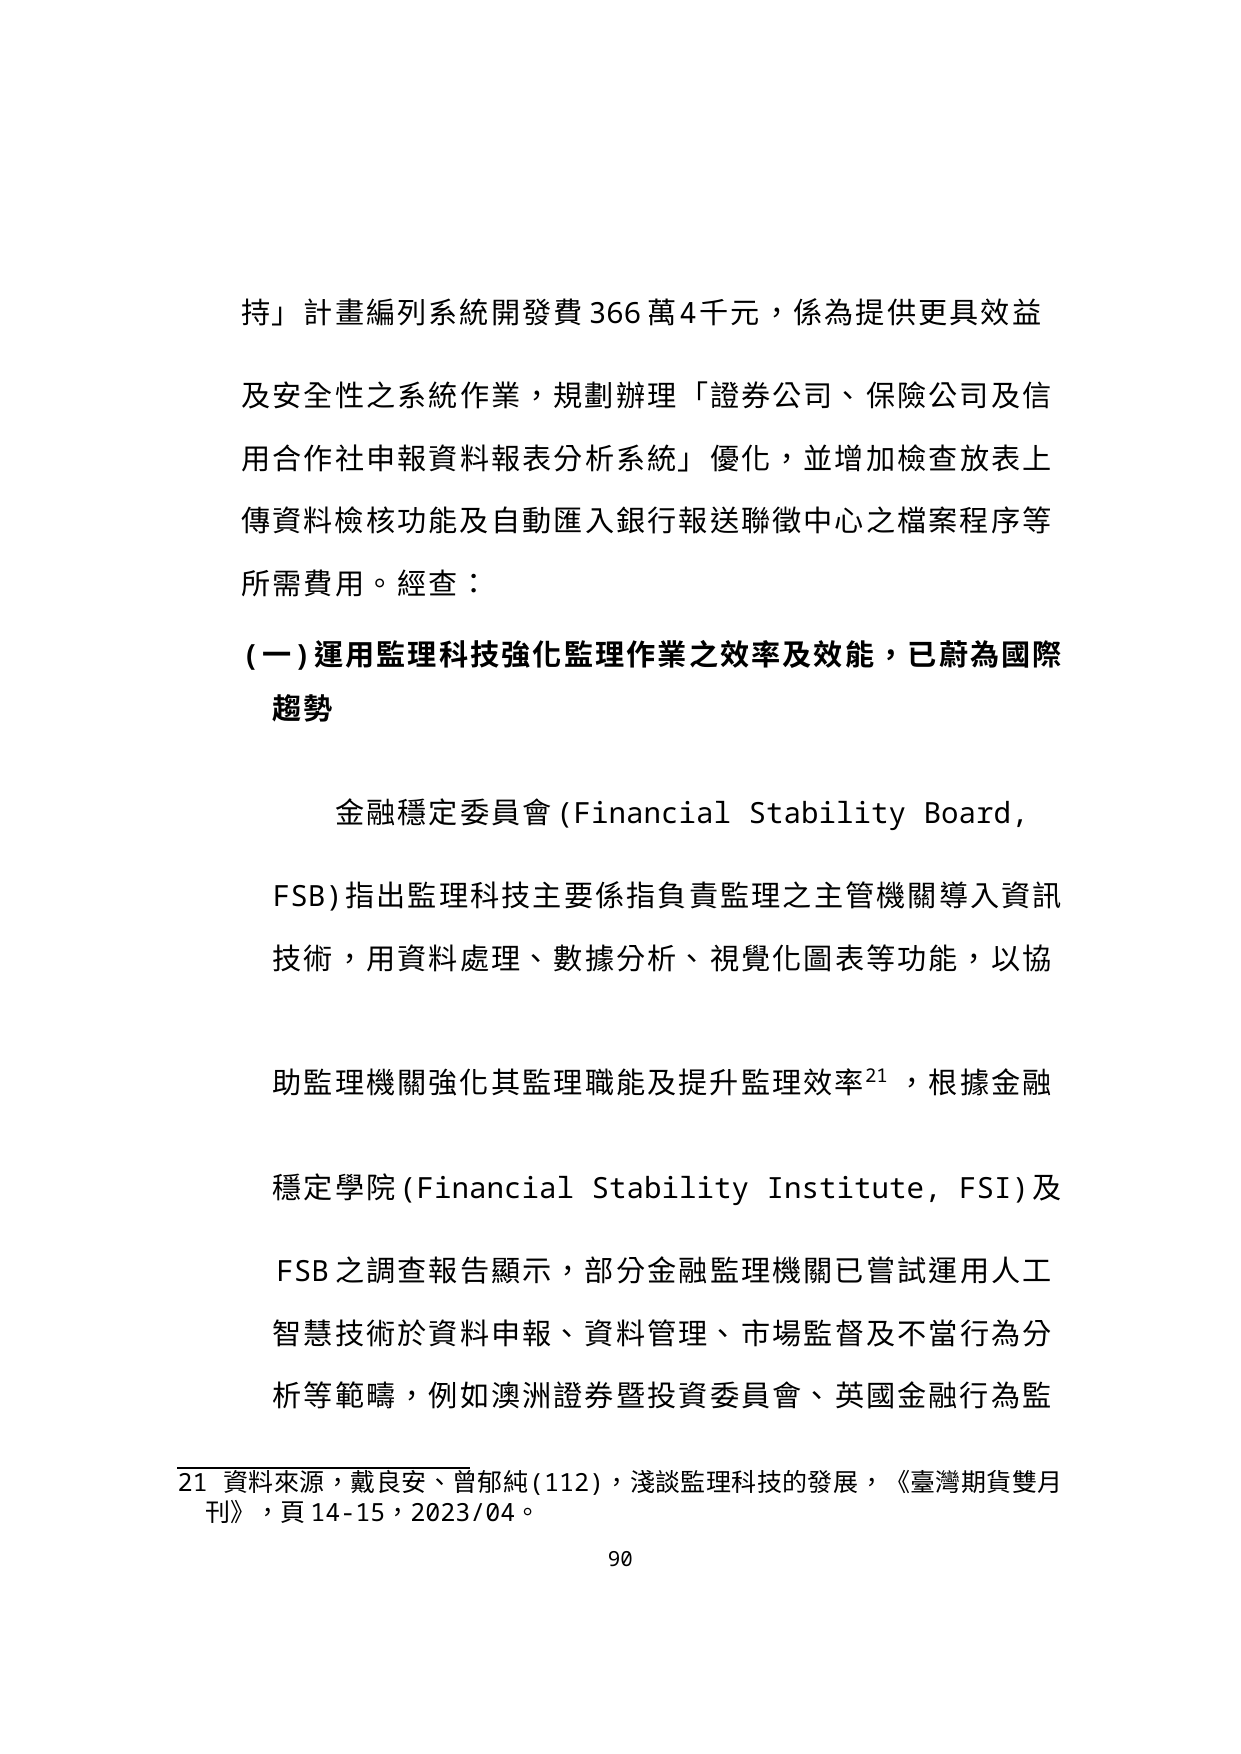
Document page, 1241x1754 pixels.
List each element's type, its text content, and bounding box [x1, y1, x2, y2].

text 資料來源，戴良安、曾郁純(112)，淺談監理科技的發展，《臺灣期貨雙月刊》，頁14-15，2023/04。 [177, 1468, 1063, 1527]
text (一)運用監理科技強化監理作業之效率及效能，已蔚為國際趨勢 [236, 602, 1063, 727]
text 持」計畫編列系統開發費366萬4千元，係為提供更具效益及安全性之系統作業，規劃辦理「證券公司、保險公司及信用合作社申報資料報表分析系統」優化，並增加檢查放表上傳資料檢核功能及自動匯入銀行報送聯徵中心之檔案程序等所需費用。經查： [236, 227, 1063, 602]
text 金融穩定委員會(Financial Stability Board, FSB)指出監理科技主要係指負責監理之主管機關導入資訊技術，用資料處理、數據分析、視覺化圖表等功能，以協助監理機關強化其監理職能及提升監理效率，根據金融穩定學院(Financial Stability Institute, FSI)及FSB之調查報告顯示，部分金融監理機關已嘗試運用人工智慧技術於資料申報、資料管理、市場監督及不當行為分析等範疇，例如澳洲證券暨投資委員會、英國金融行為監 [266, 727, 1063, 1415]
